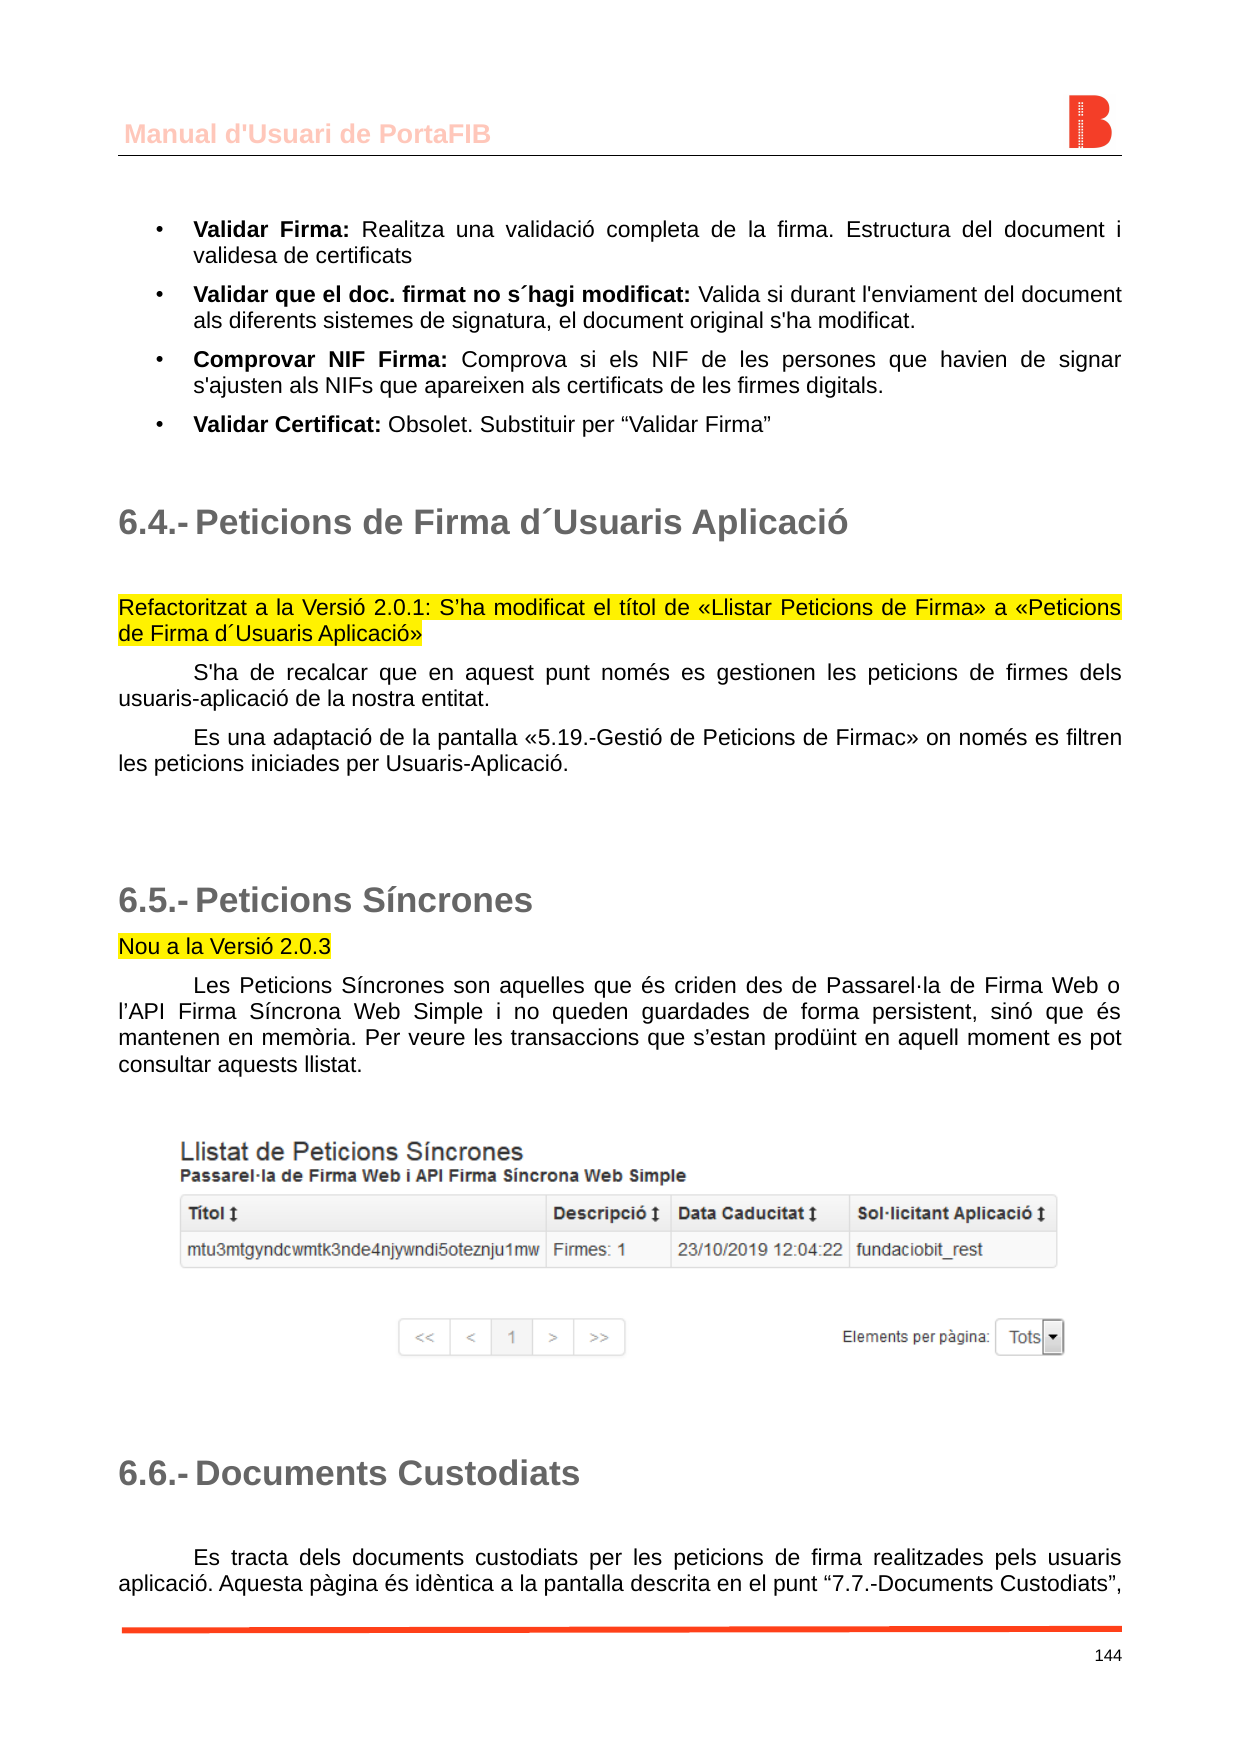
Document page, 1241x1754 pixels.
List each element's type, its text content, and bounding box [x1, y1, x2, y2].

text Les Peticions Síncrones son aquelles que és criden des de Passarel·la de Firma Web o l’API Firma Síncrona Web Simple i no queden guardades de forma persistent, sinó que és mantenen en memòria. Per veure les transaccions que s’estan prodüint en aquell moment es pot consultar aquests llistat. [118, 972, 1122, 1077]
subtitle Documents Custodiats [118, 1452, 1122, 1492]
subtitle Peticions de Firma d´Usuaris Aplicació [118, 502, 1122, 542]
list Validar Certificat: Obsolet. Substituir per “Validar Firma” [156, 411, 1122, 438]
text Es una adaptació de la pantalla «5.19Gestió de Peticions de Firmac» on només es filtren les peticions iniciades per Usuaris-Aplicació. [118, 724, 1122, 777]
text Es tracta dels documents custodiats per les peticions de firma realitzades pels usuaris aplicació. Aquesta pàgina és idèntica a la pantalla descrita en el punt “7.7Documents Custodiats”, [118, 1544, 1122, 1596]
text Nou a la Versió 2.0.3 [118, 933, 1122, 959]
list Comprovar NIF Firma: Comprova si els NIF de les persones que havien de signar s'ajusten als NIFs que apareixen als certificats de les firmes digitals. [156, 346, 1122, 399]
text Refactoritzat a la Versió 2.0.1: S’ha modificat el títol de «Llistar Peticions de Firma» a «Peticions de Firma d´Usuaris Aplicació» [118, 594, 1122, 646]
text S'ha de recalcar que en aquest punt només es gestionen les peticions de firmes dels usuaris-aplicació de la nostra entitat. [118, 659, 1122, 712]
subtitle Peticions Síncrones [118, 879, 1122, 920]
picture [165, 1128, 1075, 1376]
list Validar Firma: Realitza una validació completa de la firma. Estructura del document i validesa de certificats [156, 216, 1122, 268]
list Validar que el doc. firmat no s´hagi modificat: Valida si durant l'enviament del document als diferents sistemes de signatura, el document original s'ha modificat. [156, 281, 1122, 334]
picture [1063, 94, 1117, 150]
